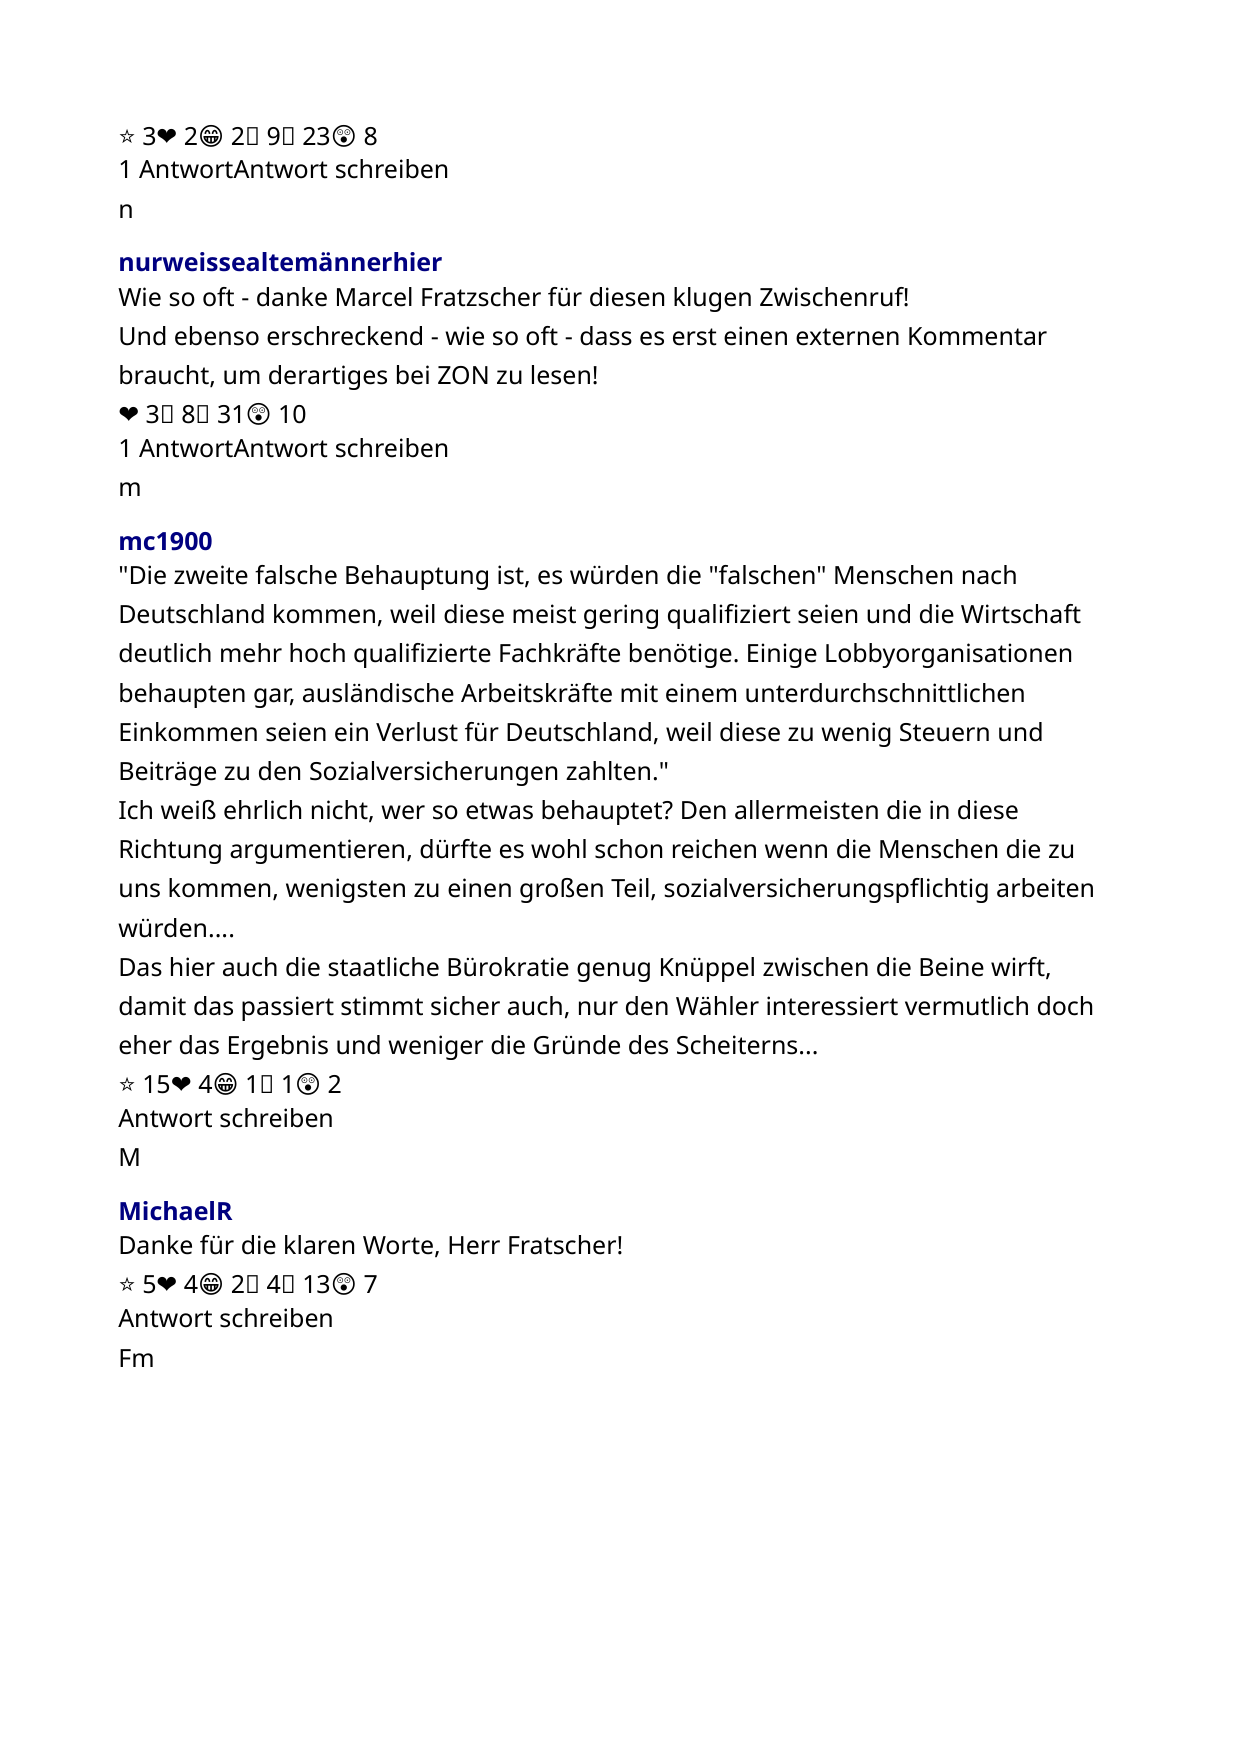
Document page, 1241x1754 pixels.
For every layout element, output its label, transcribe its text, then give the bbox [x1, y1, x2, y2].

subtitle MichaelR [118, 1194, 1122, 1228]
subtitle nurweissealtemännerhier [118, 245, 1122, 279]
text 1 AntwortAntwort schreiben [118, 152, 1122, 186]
text m [118, 470, 1122, 504]
text Wie so oft - danke Marcel Fratzscher für diesen klugen Zwischenruf! [118, 279, 1122, 313]
text n [118, 191, 1122, 225]
text M [118, 1140, 1122, 1174]
text Und ebenso erschreckend - wie so oft - dass es erst einen externen Kommentar braucht, um derartiges bei ZON zu lesen! [118, 318, 1122, 392]
text Antwort schreiben [118, 1301, 1122, 1335]
text 1 AntwortAntwort schreiben [118, 431, 1122, 465]
text Antwort schreiben [118, 1101, 1122, 1135]
subtitle mc1900 [118, 524, 1122, 558]
text Das hier auch die staatliche Bürokratie genug Knüppel zwischen die Beine wirft, damit das passiert stimmt sicher auch, nur den Wähler interessiert vermutlich doch eher das Ergebnis und weniger die Gründe des Scheiterns... [118, 949, 1122, 1062]
text ❤️ 3🙁 8🤨 31😲 10 [118, 397, 1122, 431]
text Danke für die klaren Worte, Herr Fratscher! [118, 1228, 1122, 1262]
text ⭐️ 5❤️ 4😁 2🙁 4🤨 13😲 7 [118, 1267, 1122, 1301]
text ⭐️ 3❤️ 2😁 2🙁 9🤨 23😲 8 [118, 118, 1122, 152]
text Fm [118, 1340, 1122, 1374]
text ⭐️ 15❤️ 4😁 1🤨 1😲 2 [118, 1067, 1122, 1101]
text "Die zweite falsche Behauptung ist, es würden die "falschen" Menschen nach Deutschland kommen, weil diese meist gering qualifiziert seien und die Wirtschaft deutlich mehr hoch qualifizierte Fachkräfte benötige. Einige Lobbyorganisationen behaupten gar, ausländische Arbeitskräfte mit einem unterdurchschnittlichen Einkommen seien ein Verlust für Deutschland, weil diese zu wenig Steuern und Beiträge zu den Sozialversicherungen zahlten." [118, 558, 1122, 788]
text Ich weiß ehrlich nicht, wer so etwas behauptet? Den allermeisten die in diese Richtung argumentieren, dürfte es wohl schon reichen wenn die Menschen die zu uns kommen, wenigsten zu einen großen Teil, sozialversicherungspflichtig arbeiten würden.... [118, 793, 1122, 944]
